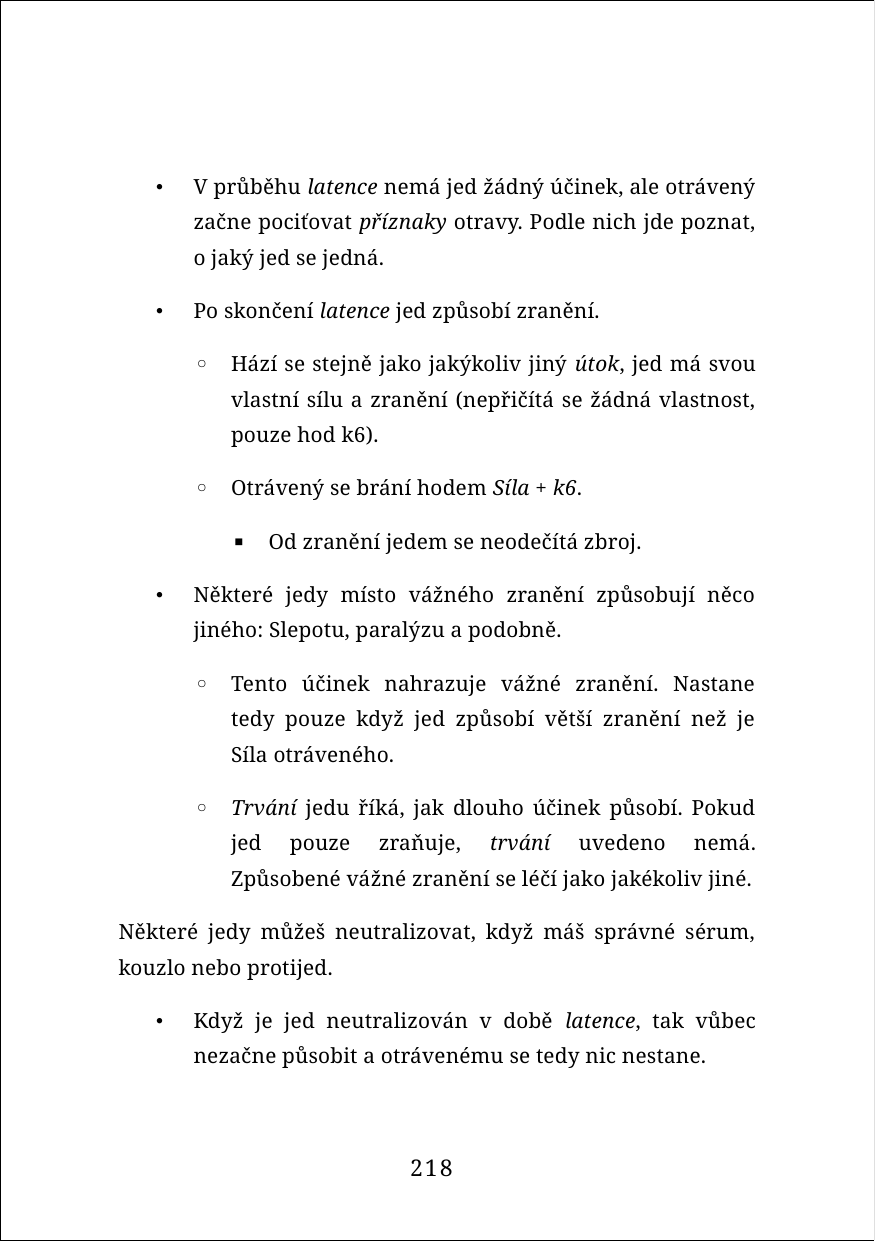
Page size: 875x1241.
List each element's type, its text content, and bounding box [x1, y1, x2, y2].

list Trvání jedu říká, jak dlouho účinek působí. Pokud jed pouze zraňuje, trvání uvedeno nemá. Způsobené vážné zranění se léčí jako jakékoliv jiné. [193, 793, 756, 892]
list Když je jed neutralizován v době latence, tak vůbec nezačne působit a otrávenému se tedy nic nestane. [156, 1006, 756, 1070]
list Po skončení latence jed způsobí zranění. [156, 296, 756, 324]
list Tento účinek nahrazuje vážné zranění. Nastane tedy pouze když jed způsobí větší zranění než je Síla otráveného. [193, 669, 756, 768]
list Otrávený se brání hodem Síla + k6. [193, 473, 756, 502]
text Některé jedy můžeš neutralizovat, když máš správné sérum, kouzlo nebo protijed. [118, 917, 756, 981]
list Hází se stejně jako jakýkoliv jiný útok, jed má svou vlastní sílu a zranění (nepřičítá se žádná vlastnost, pouze hod k6). [193, 349, 756, 449]
list V průběhu latence nemá jed žádný účinek, ale otrávený začne pociťovat příznaky otravy. Podle nich jde poznat, o jaký jed se jedná. [156, 172, 756, 271]
list Některé jedy místo vážného zranění způsobují něco jiného: Slepotu, paralýzu a podobně. [156, 580, 756, 644]
list Od zranění jedem se neodečítá zbroj. [231, 527, 756, 555]
